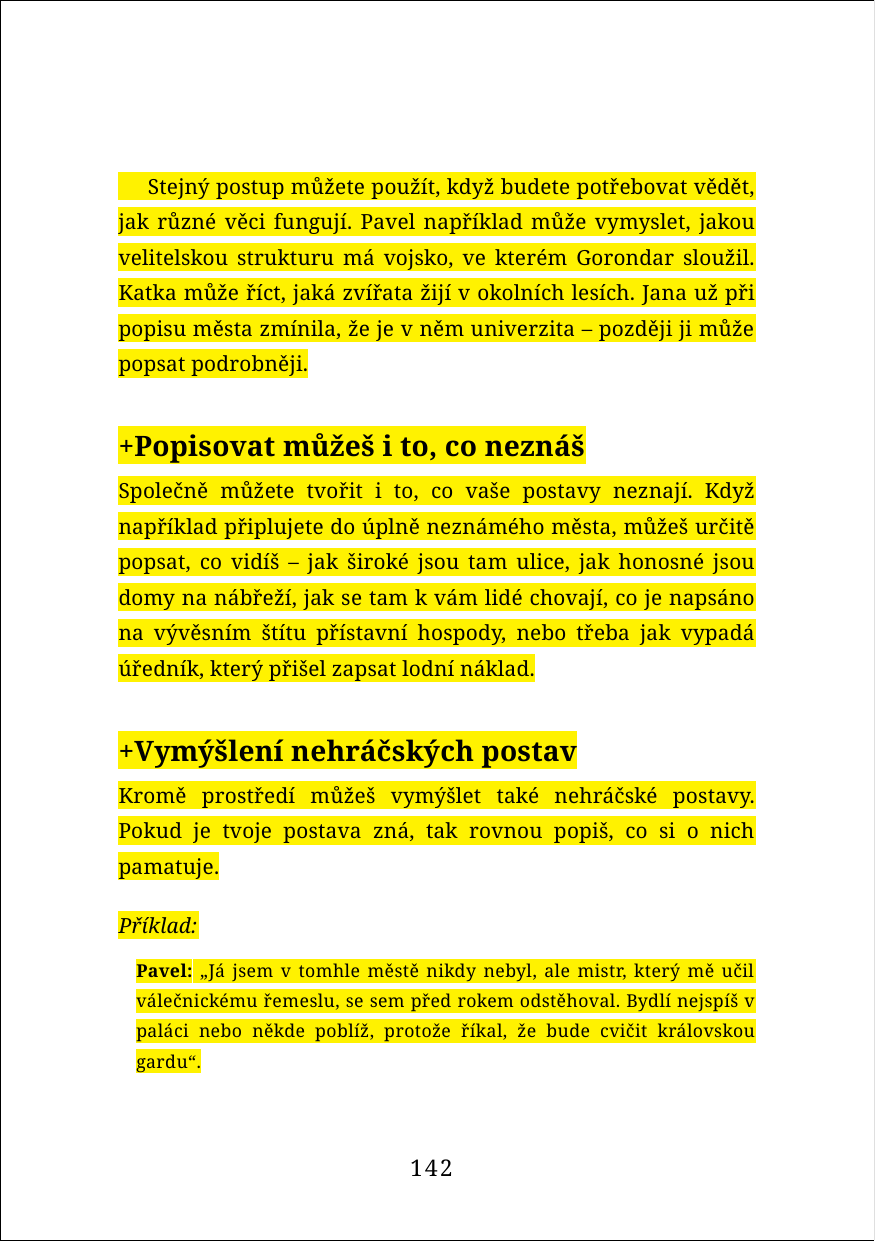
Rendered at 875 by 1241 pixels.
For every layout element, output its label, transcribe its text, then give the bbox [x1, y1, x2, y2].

text Příklad: [118, 911, 756, 939]
text Stejný postup můžete použít, když budete potřebovat vědět, jak různé věci fungují. Pavel například může vymyslet, jakou velitelskou strukturu má vojsko, ve kterém Gorondar sloužil. Katka může říct, jaká zvířata žijí v okolních lesích. Jana už při popisu města zmínila, že je v něm univerzita – později ji může popsat podrobněji. [118, 172, 756, 378]
text Pavel: „Já jsem v tomhle městě nikdy nebyl, ale mistr, který mě učil válečnickému řemeslu, se sem před rokem odstěhoval. Bydlí nejspíš v paláci nebo někde poblíž, protože říkal, že bude cvičit královskou gardu“. [136, 958, 756, 1073]
subtitle +Vymýšlení nehráčských postav [118, 731, 756, 769]
text Společně můžete tvořit i to, co vaše postavy neznají. Když například připlujete do úplně neznámého města, můžeš určitě popsat, co vidíš – jak široké jsou tam ulice, jak honosné jsou domy na nábřeží, jak se tam k vám lidé chovají, co je napsáno na vývěsním štítu přístavní hospody, nebo třeba jak vypadá úředník, který přišel zapsat lodní náklad. [118, 476, 756, 682]
text Kromě prostředí můžeš vymýšlet také nehráčské postavy. Pokud je tvoje postava zná, tak rovnou popiš, co si o nich pamatuje. [118, 781, 756, 880]
subtitle +Popisovat můžeš i to, co neznáš [118, 426, 756, 464]
